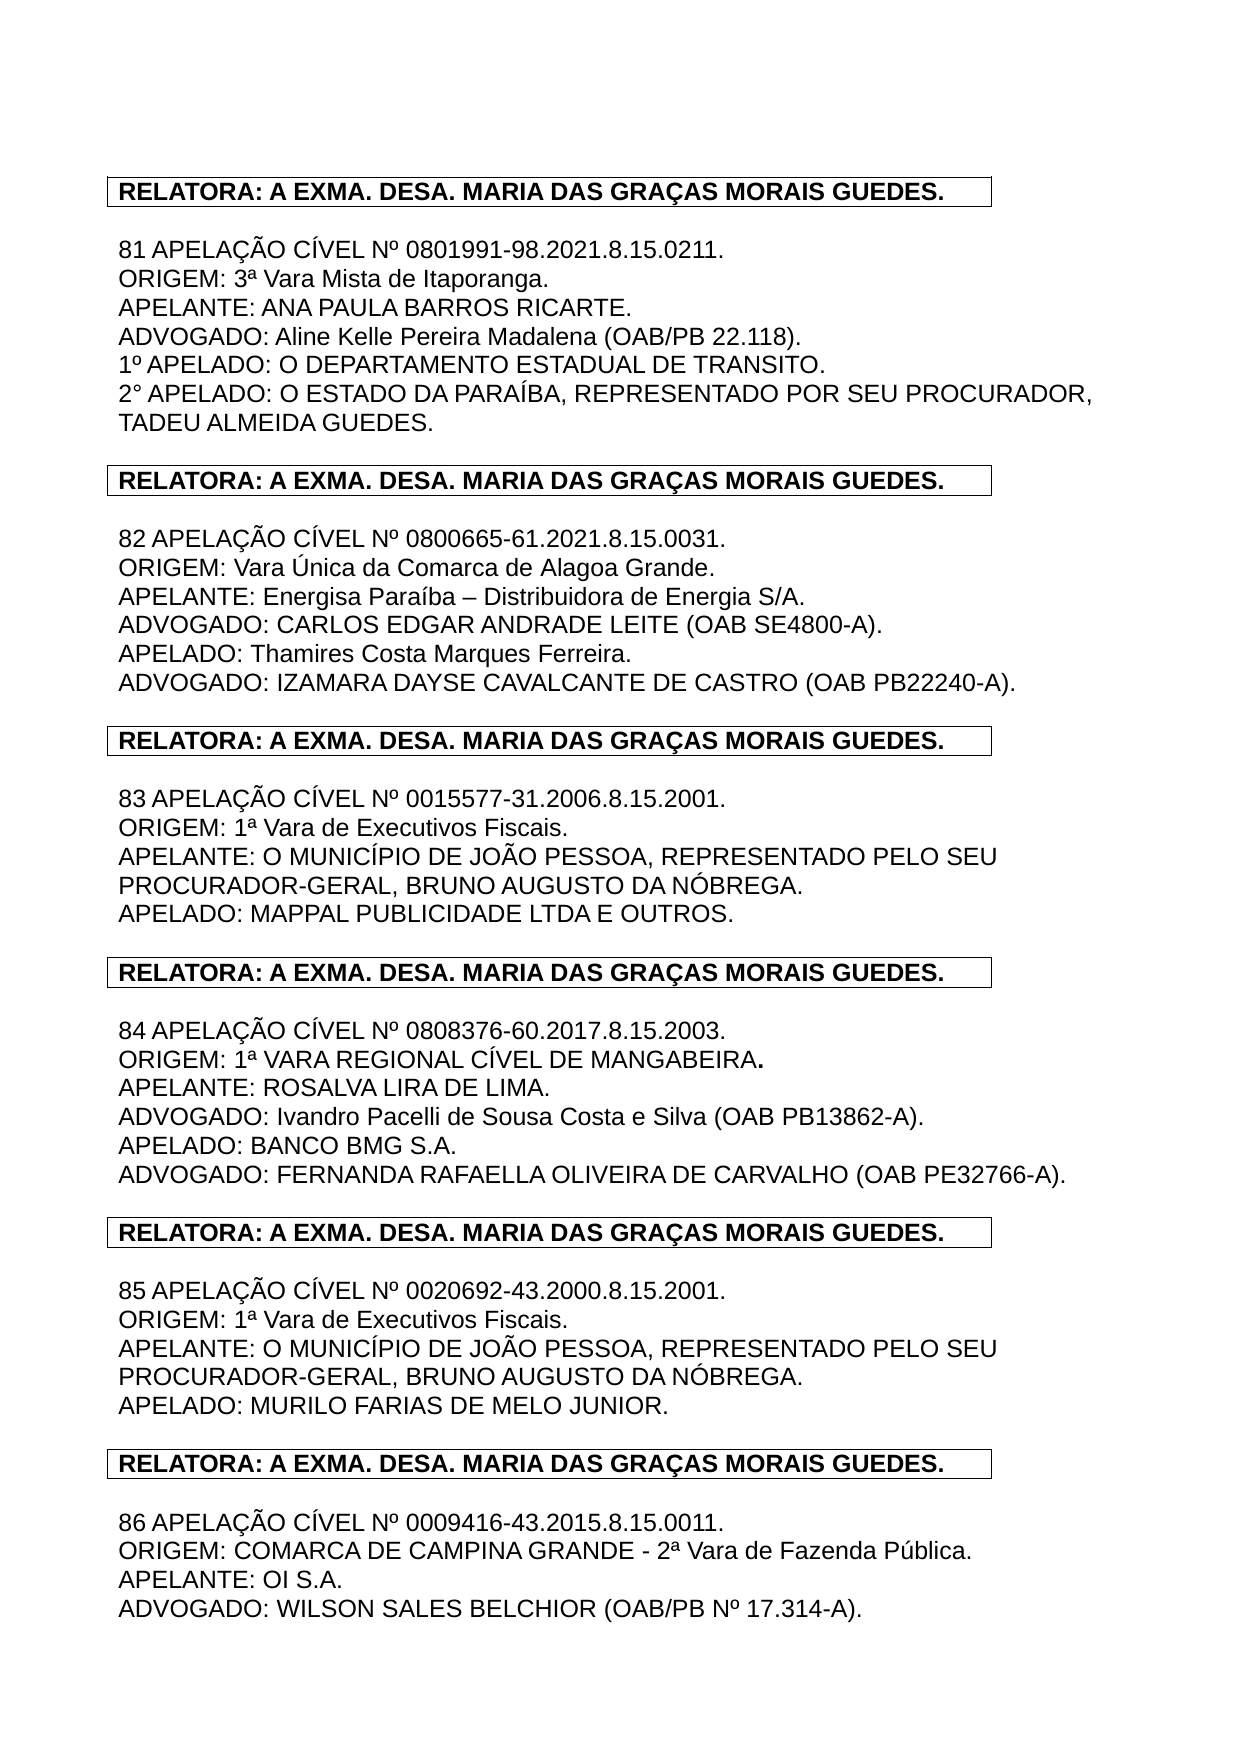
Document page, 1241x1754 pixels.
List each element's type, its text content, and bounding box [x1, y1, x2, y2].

text ORIGEM: 3ª Vara Mista de Itaporanga. [118, 264, 1122, 293]
text ORIGEM: COMARCA DE CAMPINA GRANDE - 2ª Vara de Fazenda Pública. [118, 1536, 1122, 1565]
text ADVOGADO: WILSON SALES BELCHIOR (OAB/PB Nº 17.314-A). [118, 1594, 1122, 1623]
text 2° APELADO: O ESTADO DA PARAÍBA, REPRESENTADO POR SEU PROCURADOR, TADEU ALMEIDA GUEDES. [118, 379, 1122, 437]
text ADVOGADO: Aline Kelle Pereira Madalena (OAB/PB 22.118). [118, 322, 1122, 350]
table_header RELATORA: A EXMA. DESA. MARIA DAS GRAÇAS MORAIS GUEDES. [108, 466, 991, 495]
text 84 APELAÇÃO CÍVEL Nº 0808376-60.2017.8.15.2003. [118, 1016, 1122, 1045]
table_header RELATORA: A EXMA. DESA. MARIA DAS GRAÇAS MORAIS GUEDES. [108, 1218, 991, 1247]
text APELANTE: ROSALVA LIRA DE LIMA. [118, 1073, 1122, 1102]
text 82 APELAÇÃO CÍVEL Nº 0800665-61.2021.8.15.0031. [118, 524, 1122, 553]
text APELANTE: O MUNICÍPIO DE JOÃO PESSOA, REPRESENTADO PELO SEU PROCURADOR-GERAL, BRUNO AUGUSTO DA NÓBREGA. [118, 842, 1122, 899]
text APELANTE: OI S.A. [118, 1565, 1122, 1594]
text ORIGEM: 1ª Vara de Executivos Fiscais. [118, 1305, 1122, 1334]
text 81 APELAÇÃO CÍVEL Nº 0801991-98.2021.8.15.0211. [118, 235, 1122, 264]
text APELADO: Thamires Costa Marques Ferreira. [118, 639, 1122, 668]
text ADVOGADO: CARLOS EDGAR ANDRADE LEITE (OAB SE4800-A). [118, 611, 1122, 639]
table_header RELATORA: A EXMA. DESA. MARIA DAS GRAÇAS MORAIS GUEDES. [108, 1450, 991, 1478]
text 1º APELADO: O DEPARTAMENTO ESTADUAL DE TRANSITO. [118, 350, 1122, 379]
text 85 APELAÇÃO CÍVEL Nº 0020692-43.2000.8.15.2001. [118, 1276, 1122, 1305]
text APELANTE: ANA PAULA BARROS RICARTE. [118, 293, 1122, 322]
text APELADO: MAPPAL PUBLICIDADE LTDA E OUTROS. [118, 899, 1122, 928]
text ORIGEM: Vara Única da Comarca de Alagoa Grande. [118, 553, 1122, 582]
text 86 APELAÇÃO CÍVEL Nº 0009416-43.2015.8.15.0011. [118, 1508, 1122, 1536]
text APELADO: BANCO BMG S.A. [118, 1131, 1122, 1160]
text 83 APELAÇÃO CÍVEL Nº 0015577-31.2006.8.15.2001. [118, 784, 1122, 813]
text APELANTE: Energisa Paraíba – Distribuidora de Energia S/A. [118, 582, 1122, 611]
text ADVOGADO: Ivandro Pacelli de Sousa Costa e Silva (OAB PB13862-A). [118, 1102, 1122, 1131]
text APELADO: MURILO FARIAS DE MELO JUNIOR. [118, 1391, 1122, 1420]
text ORIGEM: 1ª VARA REGIONAL CÍVEL DE MANGABEIRA. [118, 1045, 1122, 1073]
text ADVOGADO: IZAMARA DAYSE CAVALCANTE DE CASTRO (OAB PB22240-A). [118, 668, 1122, 697]
text ADVOGADO: FERNANDA RAFAELLA OLIVEIRA DE CARVALHO (OAB PE32766-A). [118, 1160, 1122, 1188]
table_header RELATORA: A EXMA. DESA. MARIA DAS GRAÇAS MORAIS GUEDES. [108, 178, 991, 206]
table_header RELATORA: A EXMA. DESA. MARIA DAS GRAÇAS MORAIS GUEDES. [108, 958, 991, 986]
text ORIGEM: 1ª Vara de Executivos Fiscais. [118, 813, 1122, 842]
text APELANTE: O MUNICÍPIO DE JOÃO PESSOA, REPRESENTADO PELO SEU PROCURADOR-GERAL, BRUNO AUGUSTO DA NÓBREGA. [118, 1334, 1122, 1391]
table_header RELATORA: A EXMA. DESA. MARIA DAS GRAÇAS MORAIS GUEDES. [108, 727, 991, 755]
